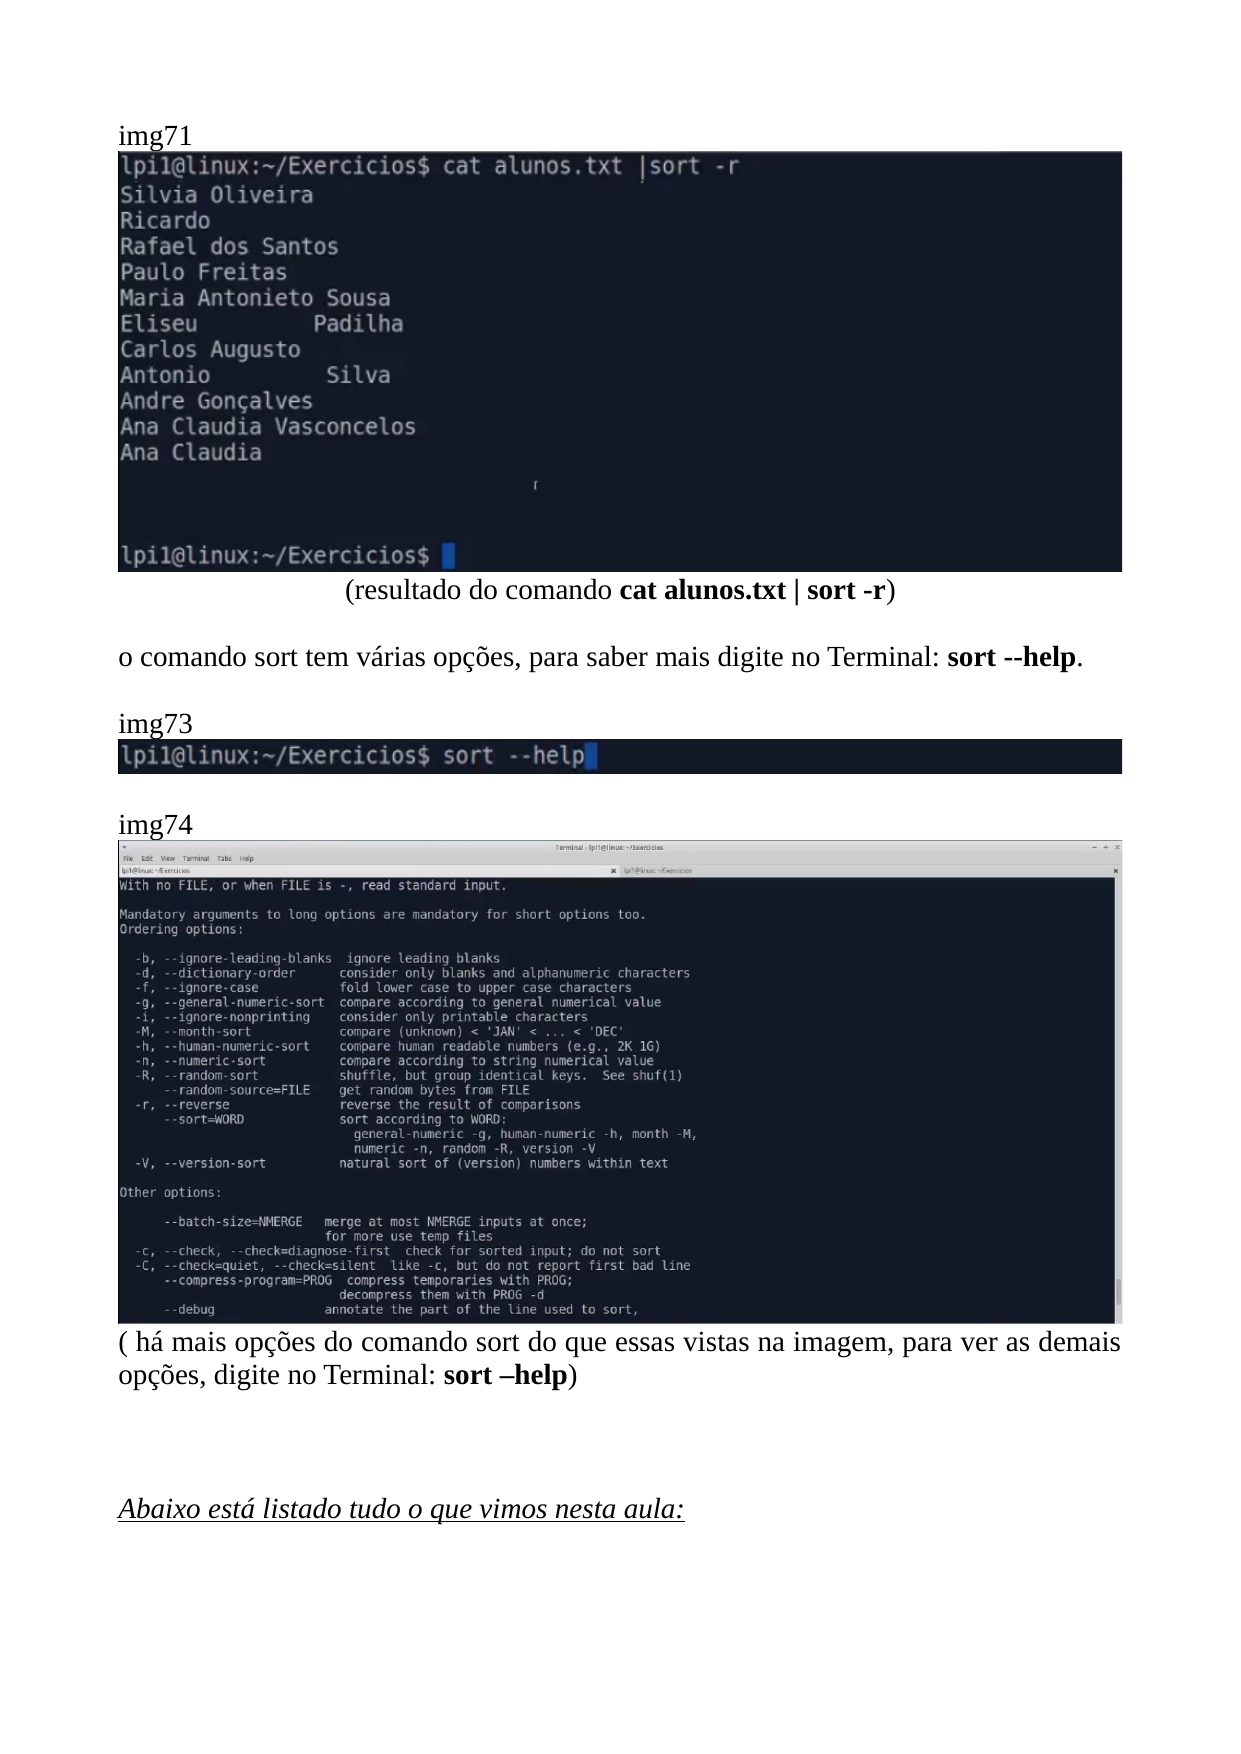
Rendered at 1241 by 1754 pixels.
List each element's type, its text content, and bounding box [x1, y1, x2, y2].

text (resultado do comando cat alunos.txt | sort -r) [118, 572, 1122, 606]
text img73 [118, 706, 1122, 739]
text img74 [118, 807, 1122, 840]
picture [118, 840, 1123, 1324]
picture [118, 151, 1123, 572]
text ( há mais opções do comando sort do que essas vistas na imagem, para ver as demais opções, digite no Terminal: sort –help) [118, 1324, 1122, 1391]
text o comando sort tem várias opções, para saber mais digite no Terminal: sort --help. [118, 639, 1122, 673]
text Abaixo está listado tudo o que vimos nesta aula: [118, 1492, 1122, 1525]
picture [118, 739, 1123, 774]
text img71 [118, 118, 1122, 151]
